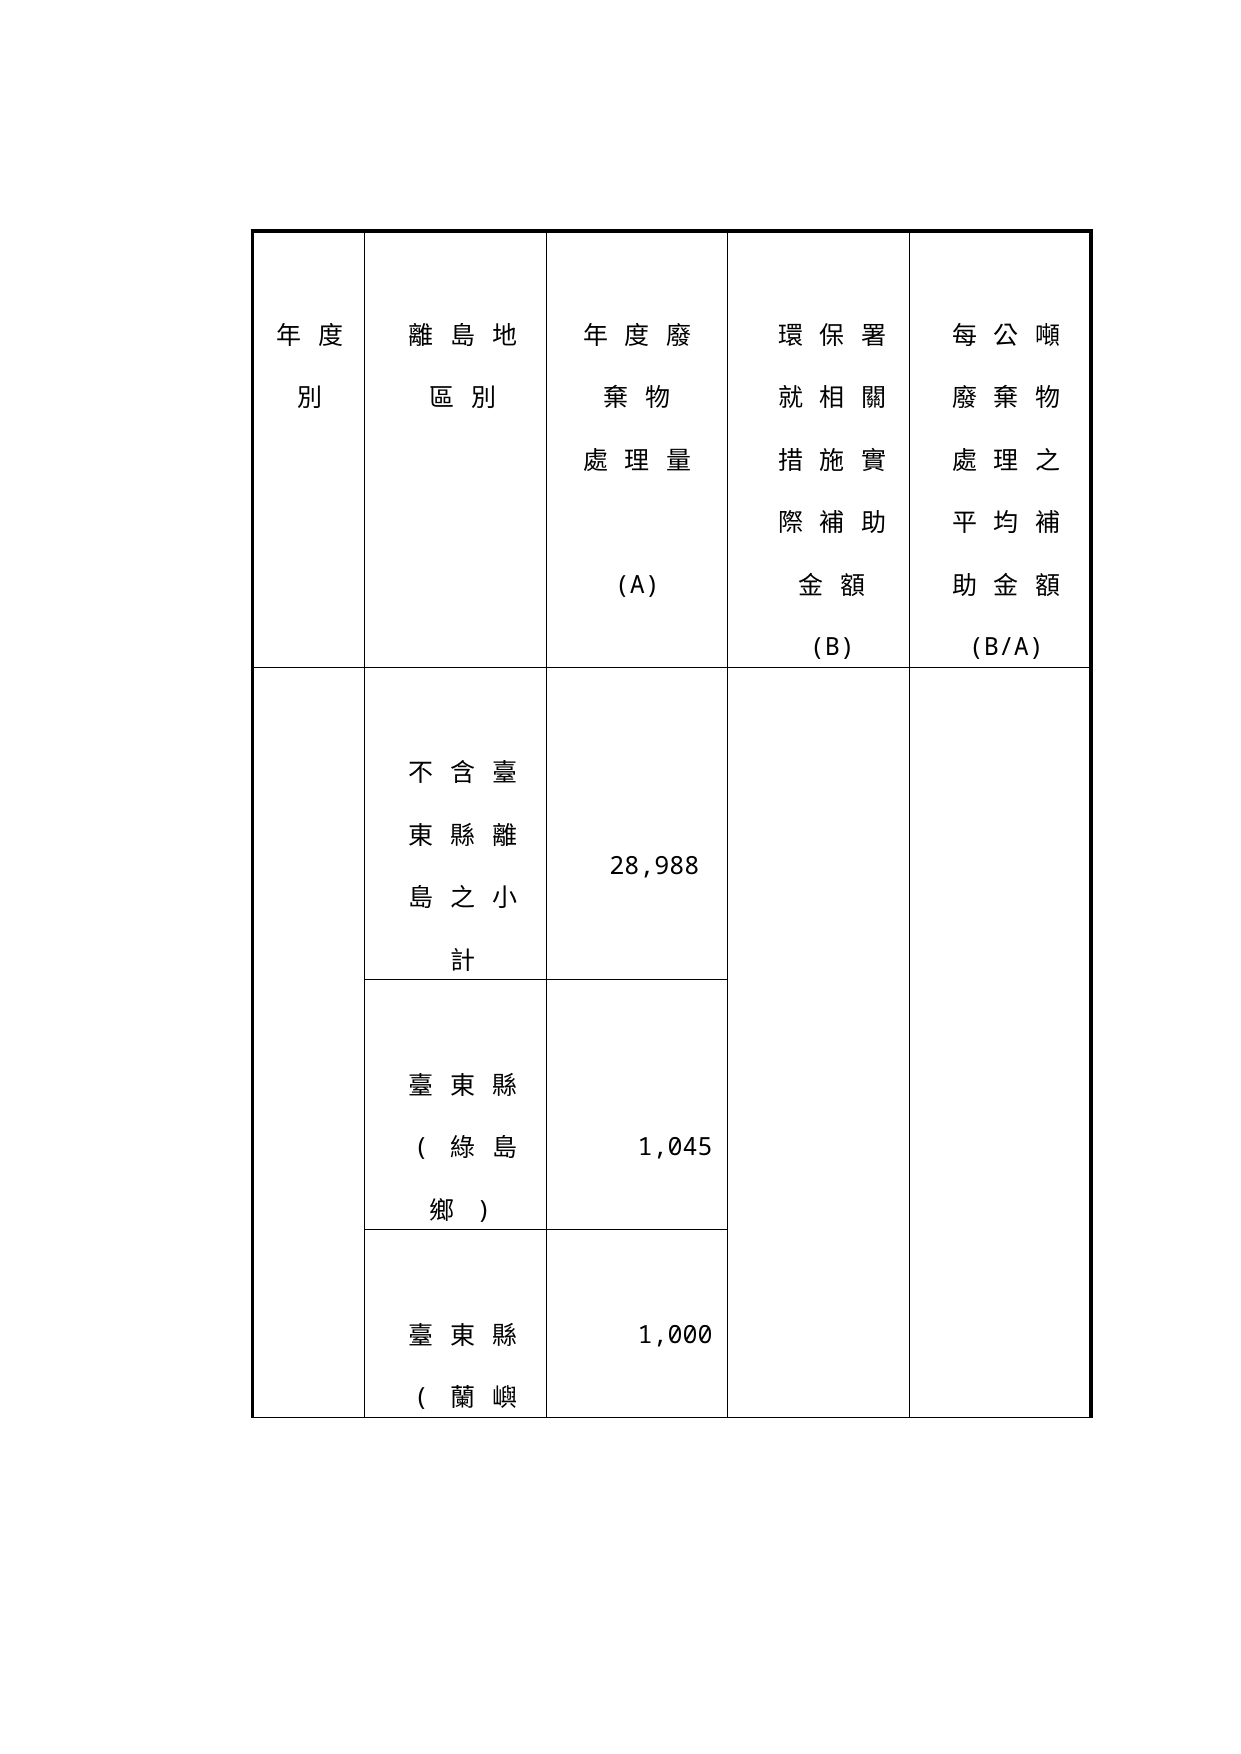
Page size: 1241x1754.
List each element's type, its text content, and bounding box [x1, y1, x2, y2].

table_cell 28,988 [547, 668, 727, 979]
table_cell 臺東縣 (綠島鄉) [365, 980, 546, 1229]
table_cell 不含臺東縣離島之小計 [365, 668, 546, 979]
table_header 年度別 [254, 233, 364, 667]
table_cell [910, 668, 1089, 1417]
table_header 每公噸廢棄物處理之平均補助金額 (B/A) [910, 233, 1089, 667]
table_header 年度廢棄物 處理量 (A) [547, 233, 727, 667]
table_header 離島地區別 [365, 233, 546, 667]
table_cell 1,000 [547, 1230, 727, 1417]
table_cell 臺東縣 (蘭嶼 [365, 1230, 546, 1417]
table_cell [728, 668, 909, 1417]
table_cell [254, 668, 364, 1417]
table_cell 1,045 [547, 980, 727, 1229]
table_header 環保署就相關措施實際補助金額 (B) [728, 233, 909, 667]
